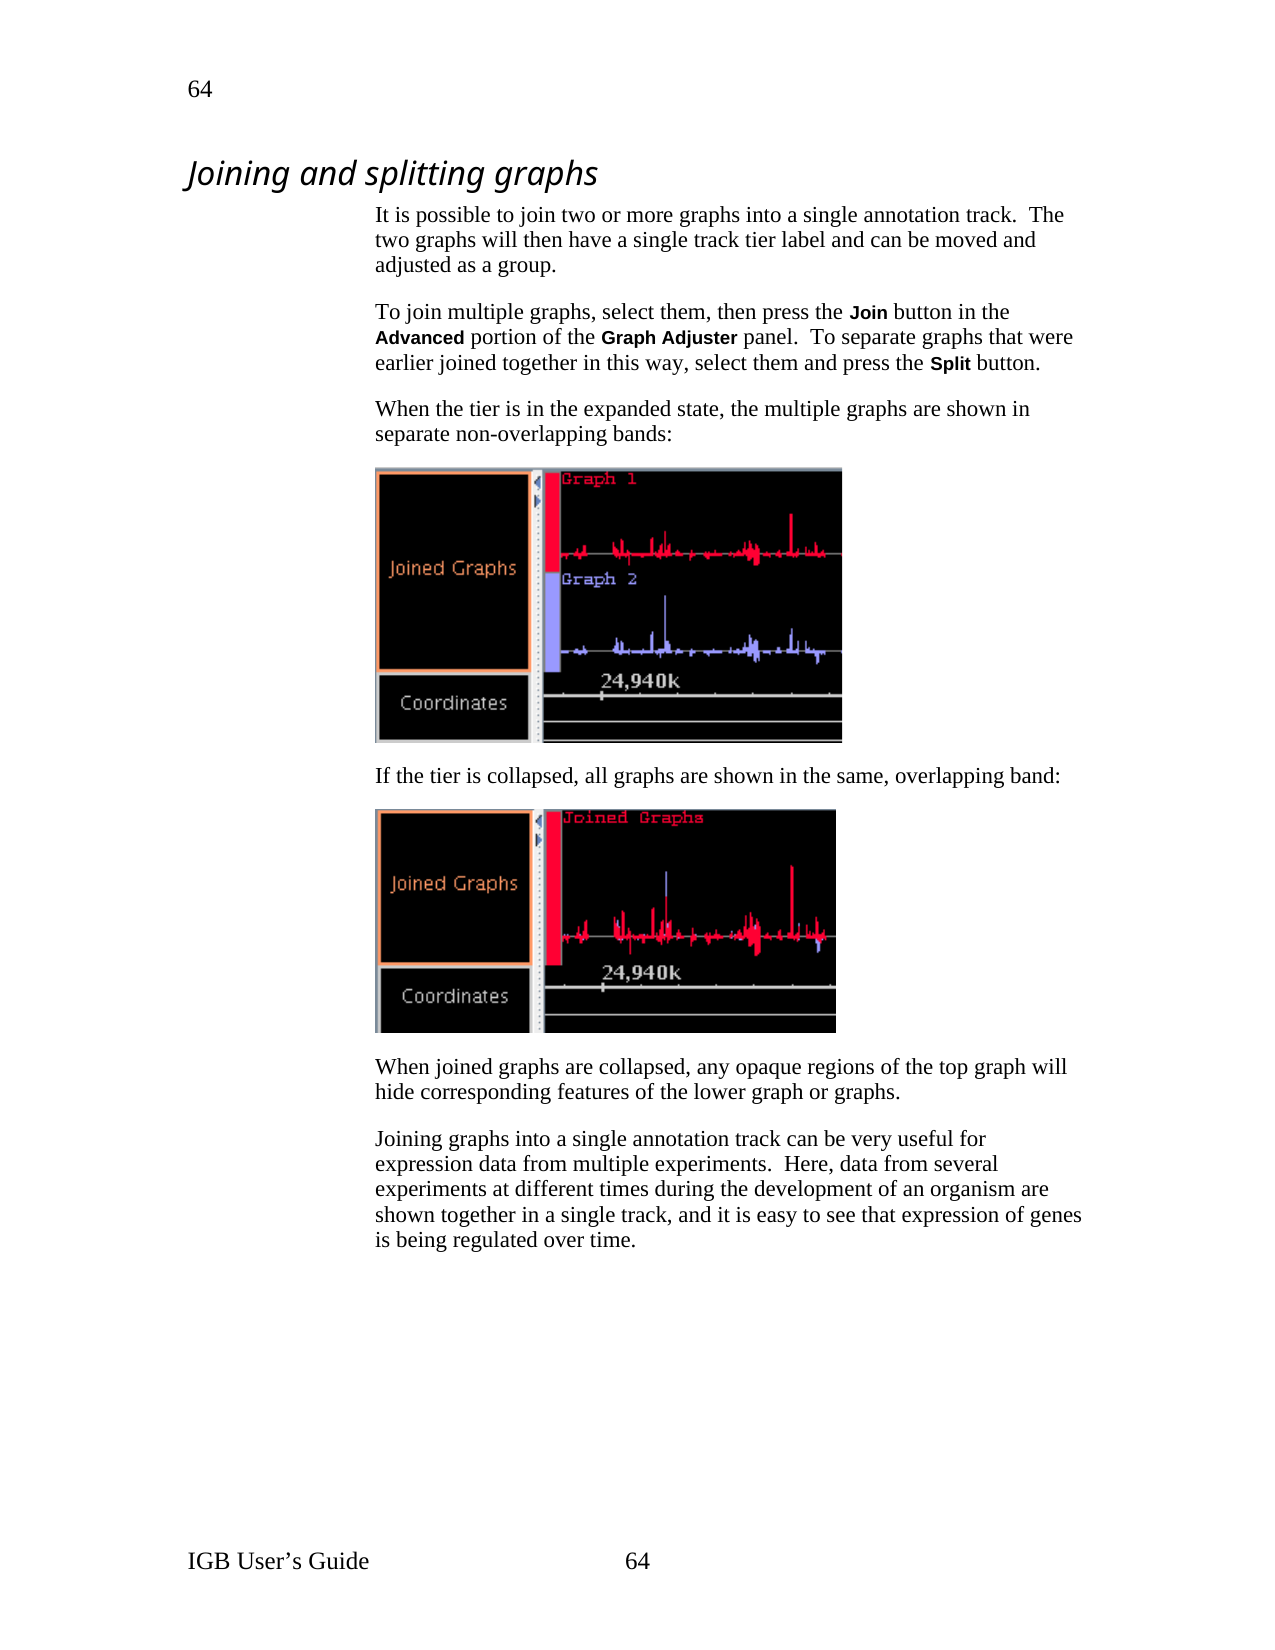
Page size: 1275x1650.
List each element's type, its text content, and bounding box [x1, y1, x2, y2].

text To join multiple graphs, select them, then press the Join button in the Advanced portion of the Graph Adjuster panel. To separate graphs that were earlier joined together in this way, select them and press the Split button. [375, 299, 1087, 375]
text It is possible to join two or more graphs into a single annotation track. The two graphs will then have a single track tier label and can be moved and adjusted as a group. [375, 202, 1087, 278]
picture [375, 467, 843, 743]
text Joining graphs into a single annotation track can be very useful for expression data from multiple experiments. Here, data from several experiments at different times during the development of an organism are shown together in a single track, and it is easy to see that expression of genes is being regulated over time. [375, 1126, 1087, 1253]
picture [375, 809, 836, 1033]
text If the tier is collapsed, all graphs are shown in the same, overlapping band: [375, 763, 1087, 789]
text When joined graphs are collapsed, any opaque regions of the top graph will hide corresponding features of the lower graph or graphs. [375, 1054, 1087, 1105]
subtitle Joining and splitting graphs [187, 150, 1087, 195]
text When the tier is in the expanded state, the multiple graphs are shown in separate non-overlapping bands: [375, 396, 1087, 447]
